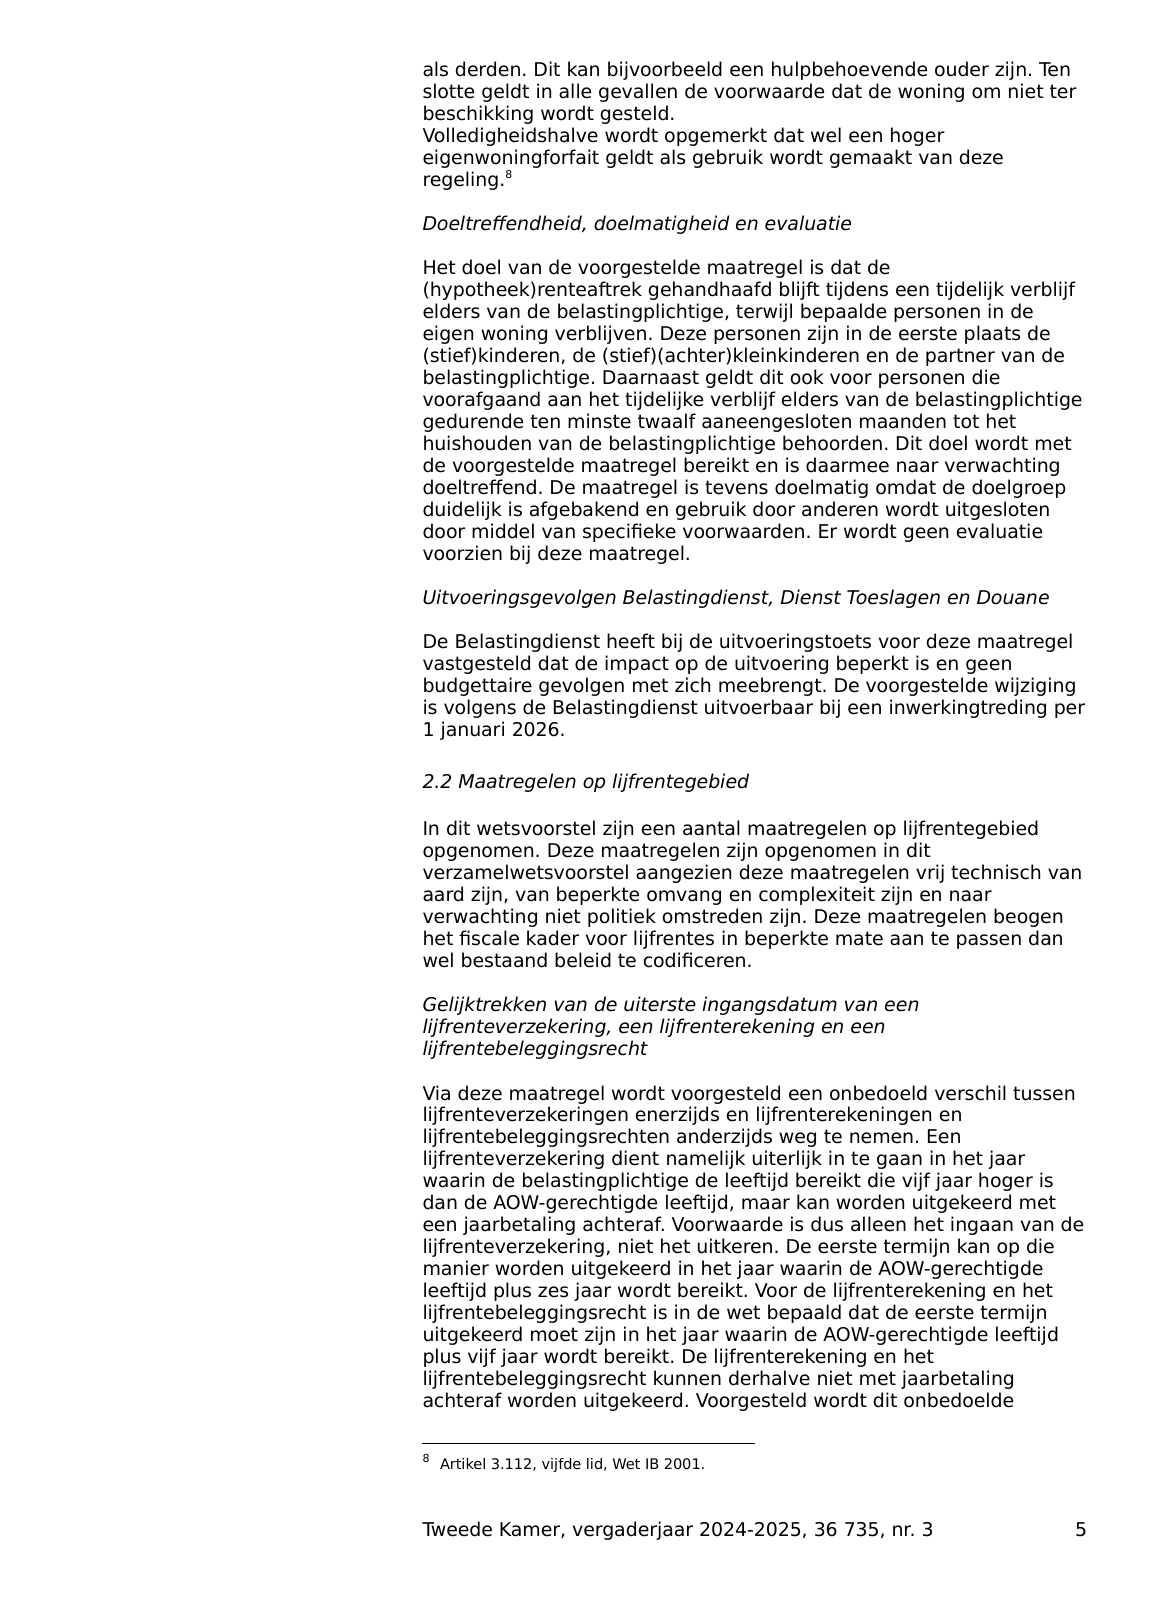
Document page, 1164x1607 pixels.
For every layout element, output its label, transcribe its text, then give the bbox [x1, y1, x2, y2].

text Via deze maatregel wordt voorgesteld een onbedoeld verschil tussen lijfrenteverzekeringen enerzijds en lijfrenterekeningen en lijfrentebeleggingsrechten anderzijds weg te nemen. Een lijfrenteverzekering dient namelijk uiterlijk in te gaan in het jaar waarin de belastingplichtige de leeftijd bereikt die vijf jaar hoger is dan de AOW-gerechtigde leeftijd, maar kan worden uitgekeerd met een jaarbetaling achteraf. Voorwaarde is dus alleen het ingaan van de lijfrenteverzekering, niet het uitkeren. De eerste termijn kan op die manier worden uitgekeerd in het jaar waarin de AOW-gerechtigde leeftijd plus zes jaar wordt bereikt. Voor de lijfrenterekening en het lijfrentebeleggingsrecht is in de wet bepaald dat de eerste termijn uitgekeerd moet zijn in het jaar waarin de AOW-gerechtigde leeftijd plus vijf jaar wordt bereikt. De lijfrenterekening en het lijfrentebeleggingsrecht kunnen derhalve niet met jaarbetaling achteraf worden uitgekeerd. Voorgesteld wordt dit onbedoelde [422, 1082, 1087, 1412]
subtitle Gelijktrekken van de uiterste ingangsdatum van een lijfrenteverzekering, een lijfrenterekening en een lijfrentebeleggingsrecht [422, 994, 1087, 1060]
subtitle Uitvoeringsgevolgen Belastingdienst, Dienst Toeslagen en Douane [422, 587, 1087, 609]
text Volledigheidshalve wordt opgemerkt dat wel een hoger eigenwoningforfait geldt als gebruik wordt gemaakt van deze regeling. [422, 125, 1087, 191]
text als derden. Dit kan bijvoorbeeld een hulpbehoevende ouder zijn. Ten slotte geldt in alle gevallen de voorwaarde dat de woning om niet ter beschikking wordt gesteld. [422, 59, 1087, 125]
subtitle 2.2 Maatregelen op lijfrentegebied [422, 771, 1087, 793]
text De Belastingdienst heeft bij de uitvoeringstoets voor deze maatregel vastgesteld dat de impact op de uitvoering beperkt is en geen budgettaire gevolgen met zich meebrengt. De voorgestelde wijziging is volgens de Belastingdienst uitvoerbaar bij een inwerkingtreding per 1 januari 2026. [422, 631, 1087, 741]
text Artikel 3.112, vijfde lid, Wet IB 2001. [422, 1452, 1087, 1474]
text In dit wetsvoorstel zijn een aantal maatregelen op lijfrentegebied opgenomen. Deze maatregelen zijn opgenomen in dit verzamelwetsvoorstel aangezien deze maatregelen vrij technisch van aard zijn, van beperkte omvang en complexiteit zijn en naar verwachting niet politiek omstreden zijn. Deze maatregelen beogen het fiscale kader voor lijfrentes in beperkte mate aan te passen dan wel bestaand beleid te codificeren. [422, 818, 1087, 972]
text Het doel van de voorgestelde maatregel is dat de (hypotheek)renteaftrek gehandhaafd blijft tijdens een tijdelijk verblijf elders van de belastingplichtige, terwijl bepaalde personen in de eigen woning verblijven. Deze personen zijn in de eerste plaats de (stief)kinderen, de (stief)(achter)kleinkinderen en de partner van de belastingplichtige. Daarnaast geldt dit ook voor personen die voorafgaand aan het tijdelijke verblijf elders van de belastingplichtige gedurende ten minste twaalf aaneengesloten maanden tot het huishouden van de belastingplichtige behoorden. Dit doel wordt met de voorgestelde maatregel bereikt en is daarmee naar verwachting doeltreffend. De maatregel is tevens doelmatig omdat de doelgroep duidelijk is afgebakend en gebruik door anderen wordt uitgesloten door middel van specifieke voorwaarden. Er wordt geen evaluatie voorzien bij deze maatregel. [422, 257, 1087, 565]
subtitle Doeltreffendheid, doelmatigheid en evaluatie [422, 213, 1087, 235]
